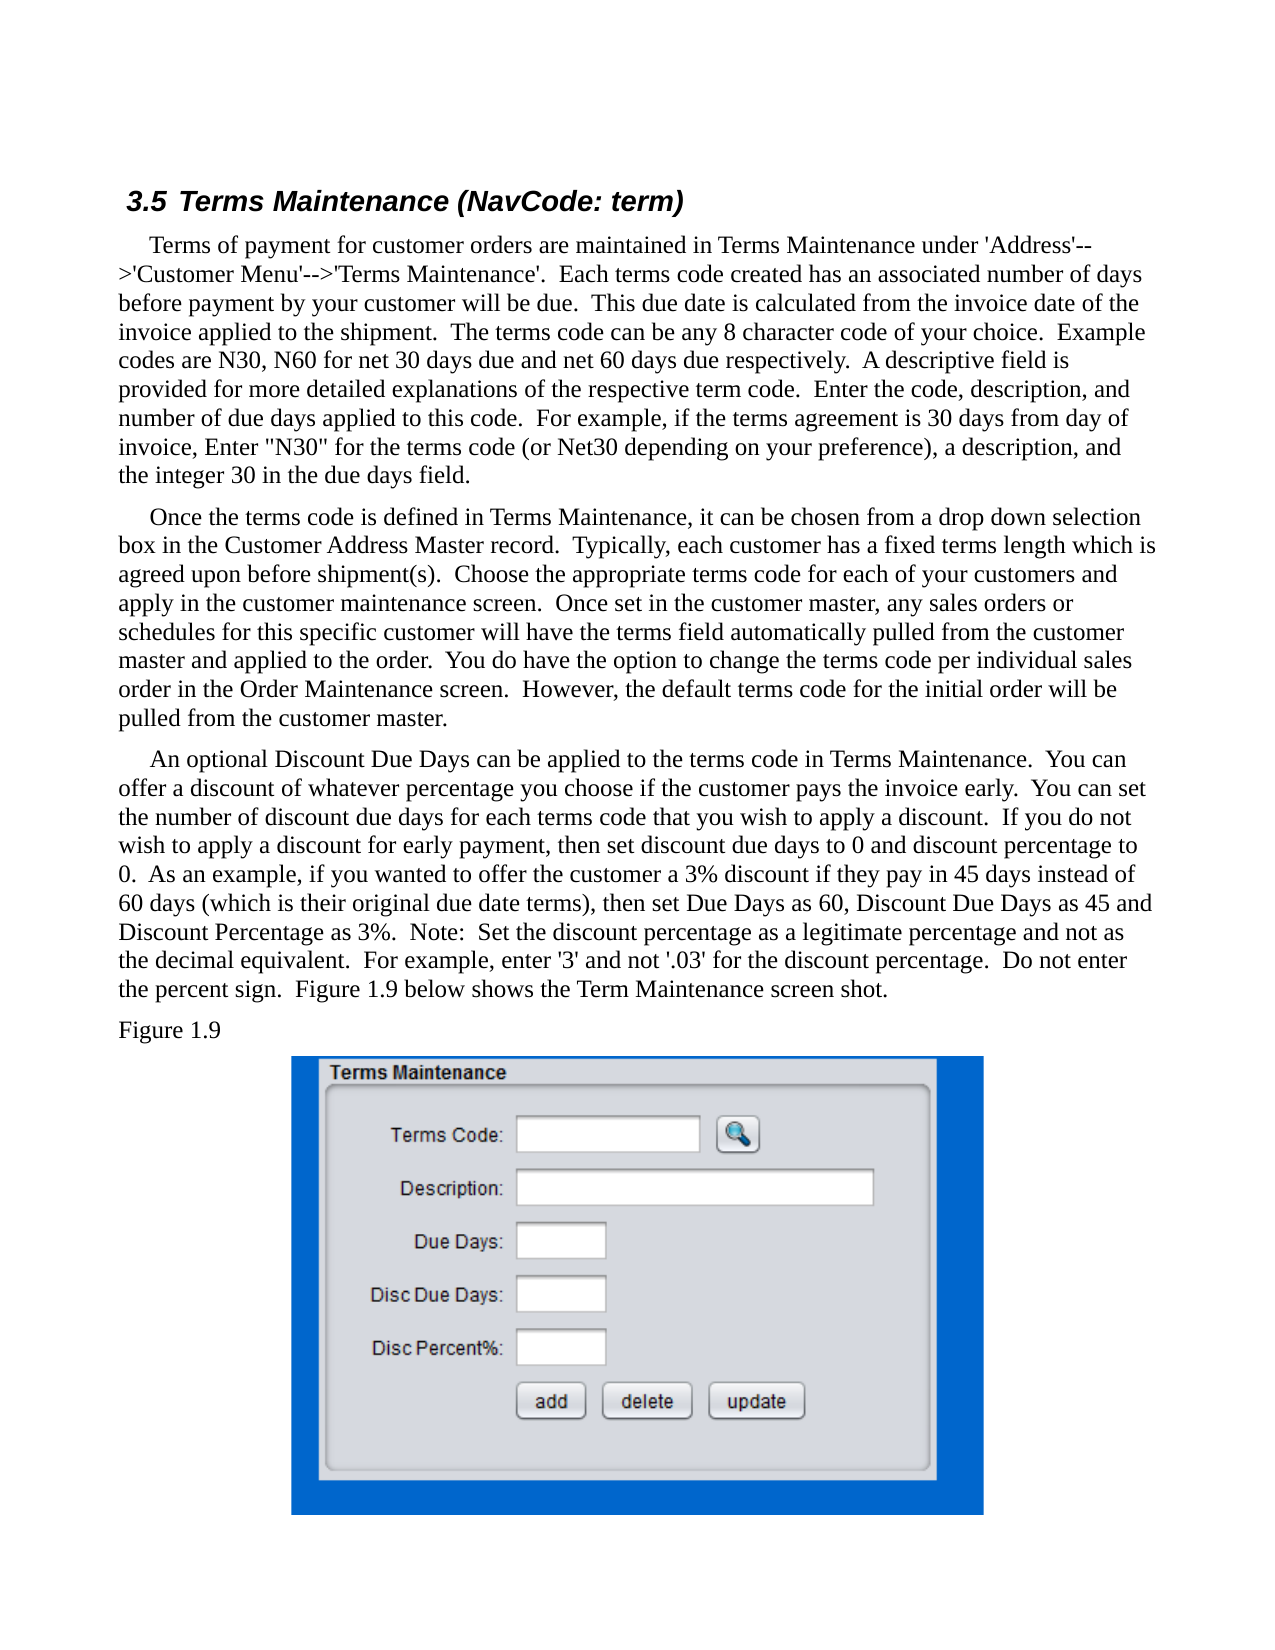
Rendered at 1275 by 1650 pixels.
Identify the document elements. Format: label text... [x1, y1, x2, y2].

picture [291, 1056, 984, 1515]
subtitle Terms Maintenance (NavCode: term) [118, 184, 1157, 218]
text Figure 1.9 [118, 1015, 1157, 1044]
text Terms of payment for customer orders are maintained in Terms Maintenance under 'Address'-->'Customer Menu'-->'Terms Maintenance'. Each terms code created has an associated number of days before payment by your customer will be due. This due date is calculated from the invoice date of the invoice applied to the shipment. The terms code can be any 8 character code of your choice. Example codes are N30, N60 for net 30 days due and net 60 days due respectively. A descriptive field is provided for more detailed explanations of the respective term code. Enter the code, description, and number of due days applied to this code. For example, if the terms agreement is 30 days from day of invoice, Enter "N30" for the terms code (or Net30 depending on your preference), a description, and the integer 30 in the due days field. [118, 230, 1157, 489]
text Once the terms code is defined in Terms Maintenance, it can be chosen from a drop down selection box in the Customer Address Master record. Typically, each customer has a fixed terms length which is agreed upon before shipment(s). Choose the appropriate terms code for each of your customers and apply in the customer maintenance screen. Once set in the customer master, any sales orders or schedules for this specific customer will have the terms field automatically pulled from the customer master and applied to the order. You do have the option to change the terms code per individual sales order in the Order Maintenance screen. However, the default terms code for the initial order will be pulled from the customer master. [118, 502, 1157, 732]
text An optional Discount Due Days can be applied to the terms code in Terms Maintenance. You can offer a discount of whatever percentage you choose if the customer pays the invoice early. You can set the number of discount due days for each terms code that you wish to apply a discount. If you do not wish to apply a discount for early payment, then set discount due days to 0 and discount percentage to 0. As an example, if you wanted to offer the customer a 3% discount if they pay in 45 days instead of 60 days (which is their original due date terms), then set Due Days as 60, Discount Due Days as 45 and Discount Percentage as 3%. Note: Set the discount percentage as a legitimate percentage and not as the decimal equivalent. For example, enter '3' and not '.03' for the discount percentage. Do not enter the percent sign. Figure 1.9 below shows the Term Maintenance screen shot. [118, 744, 1157, 1003]
